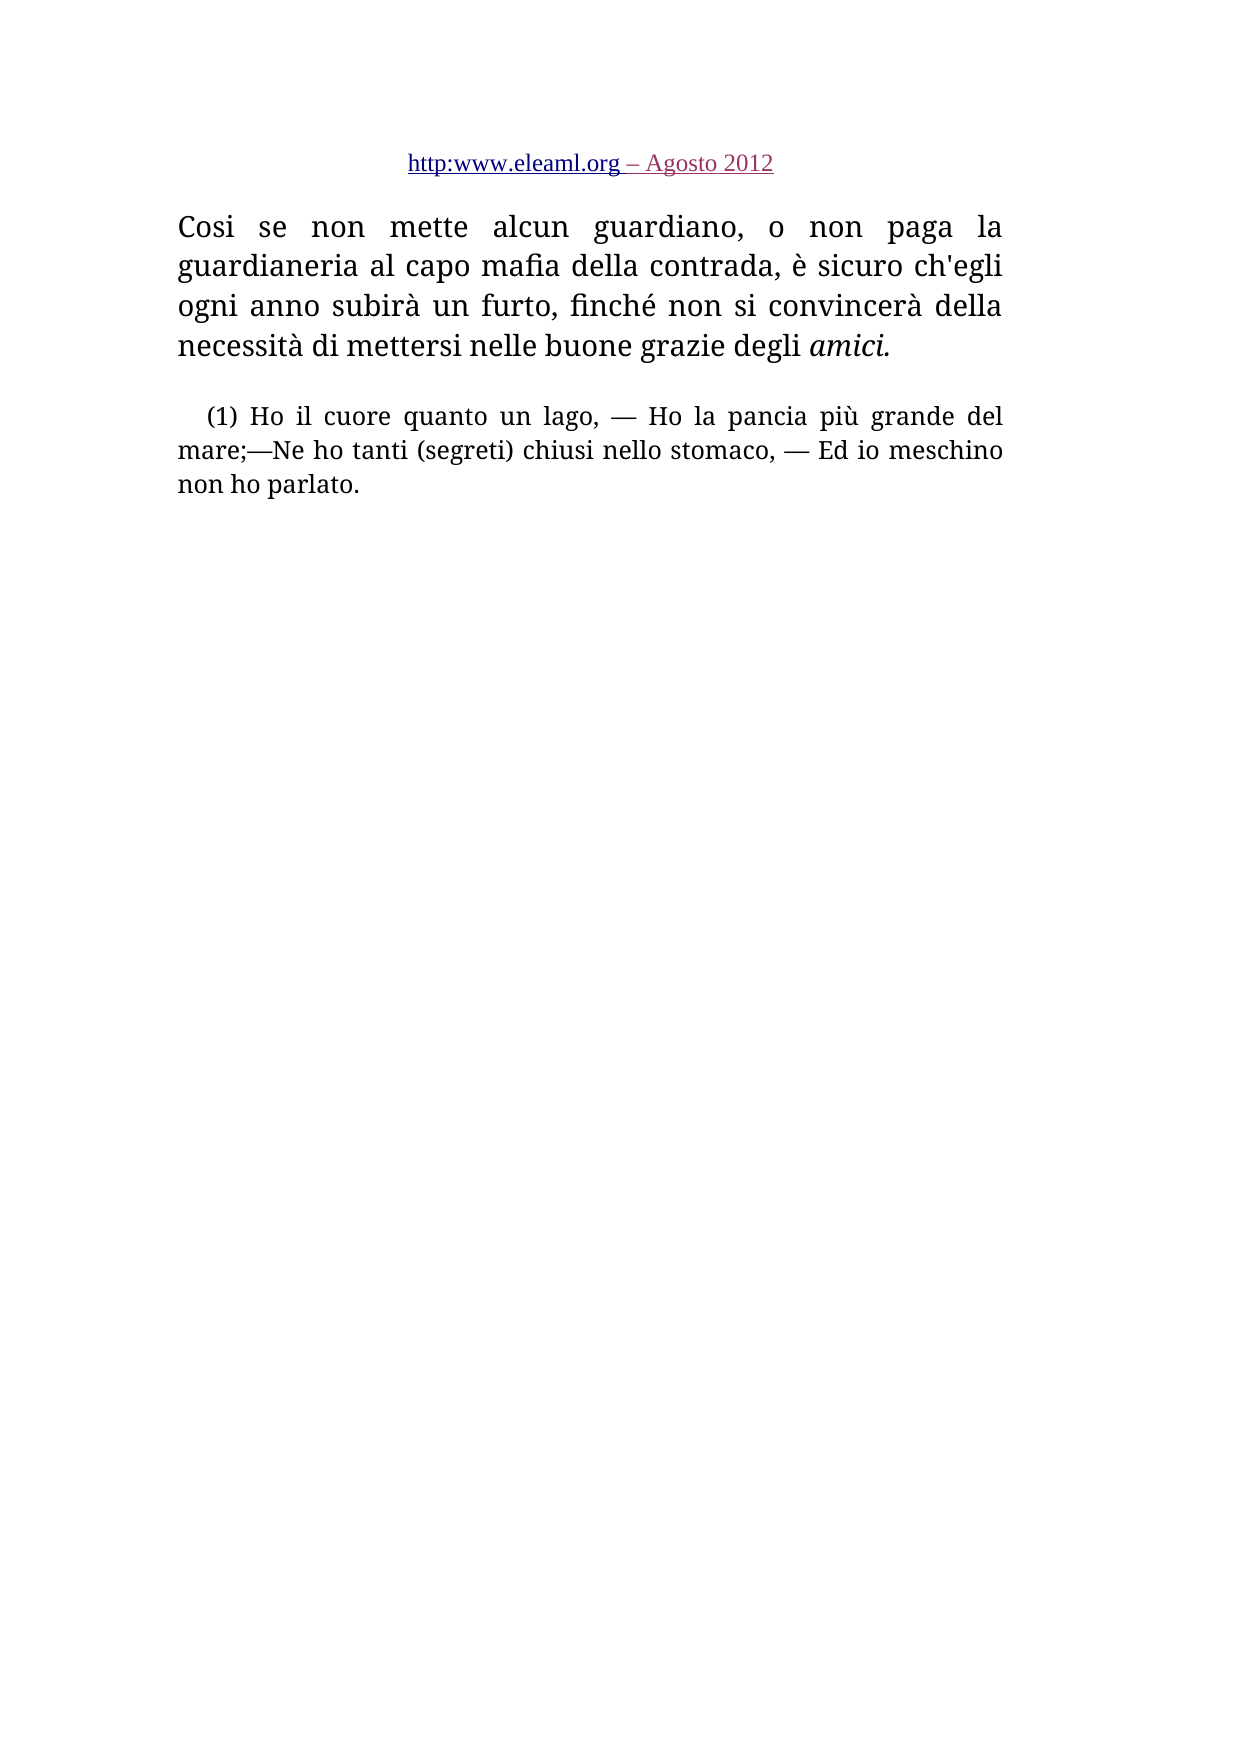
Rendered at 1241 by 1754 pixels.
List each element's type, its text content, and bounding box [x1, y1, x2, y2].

text Cosi se non mette alcun guardiano, o non paga la guardianeria al capo mafia della contrada, è sicuro ch'egli ogni anno subirà un furto, finché non si convincerà della necessità di mettersi nelle buone grazie degli amici. [177, 206, 1004, 364]
text (1) Ho il cuore quanto un lago, — Ho la pancia più grande del mare;—Ne ho tanti (segreti) chiusi nello stomaco, — Ed io meschino non ho parlato. [177, 399, 1004, 501]
